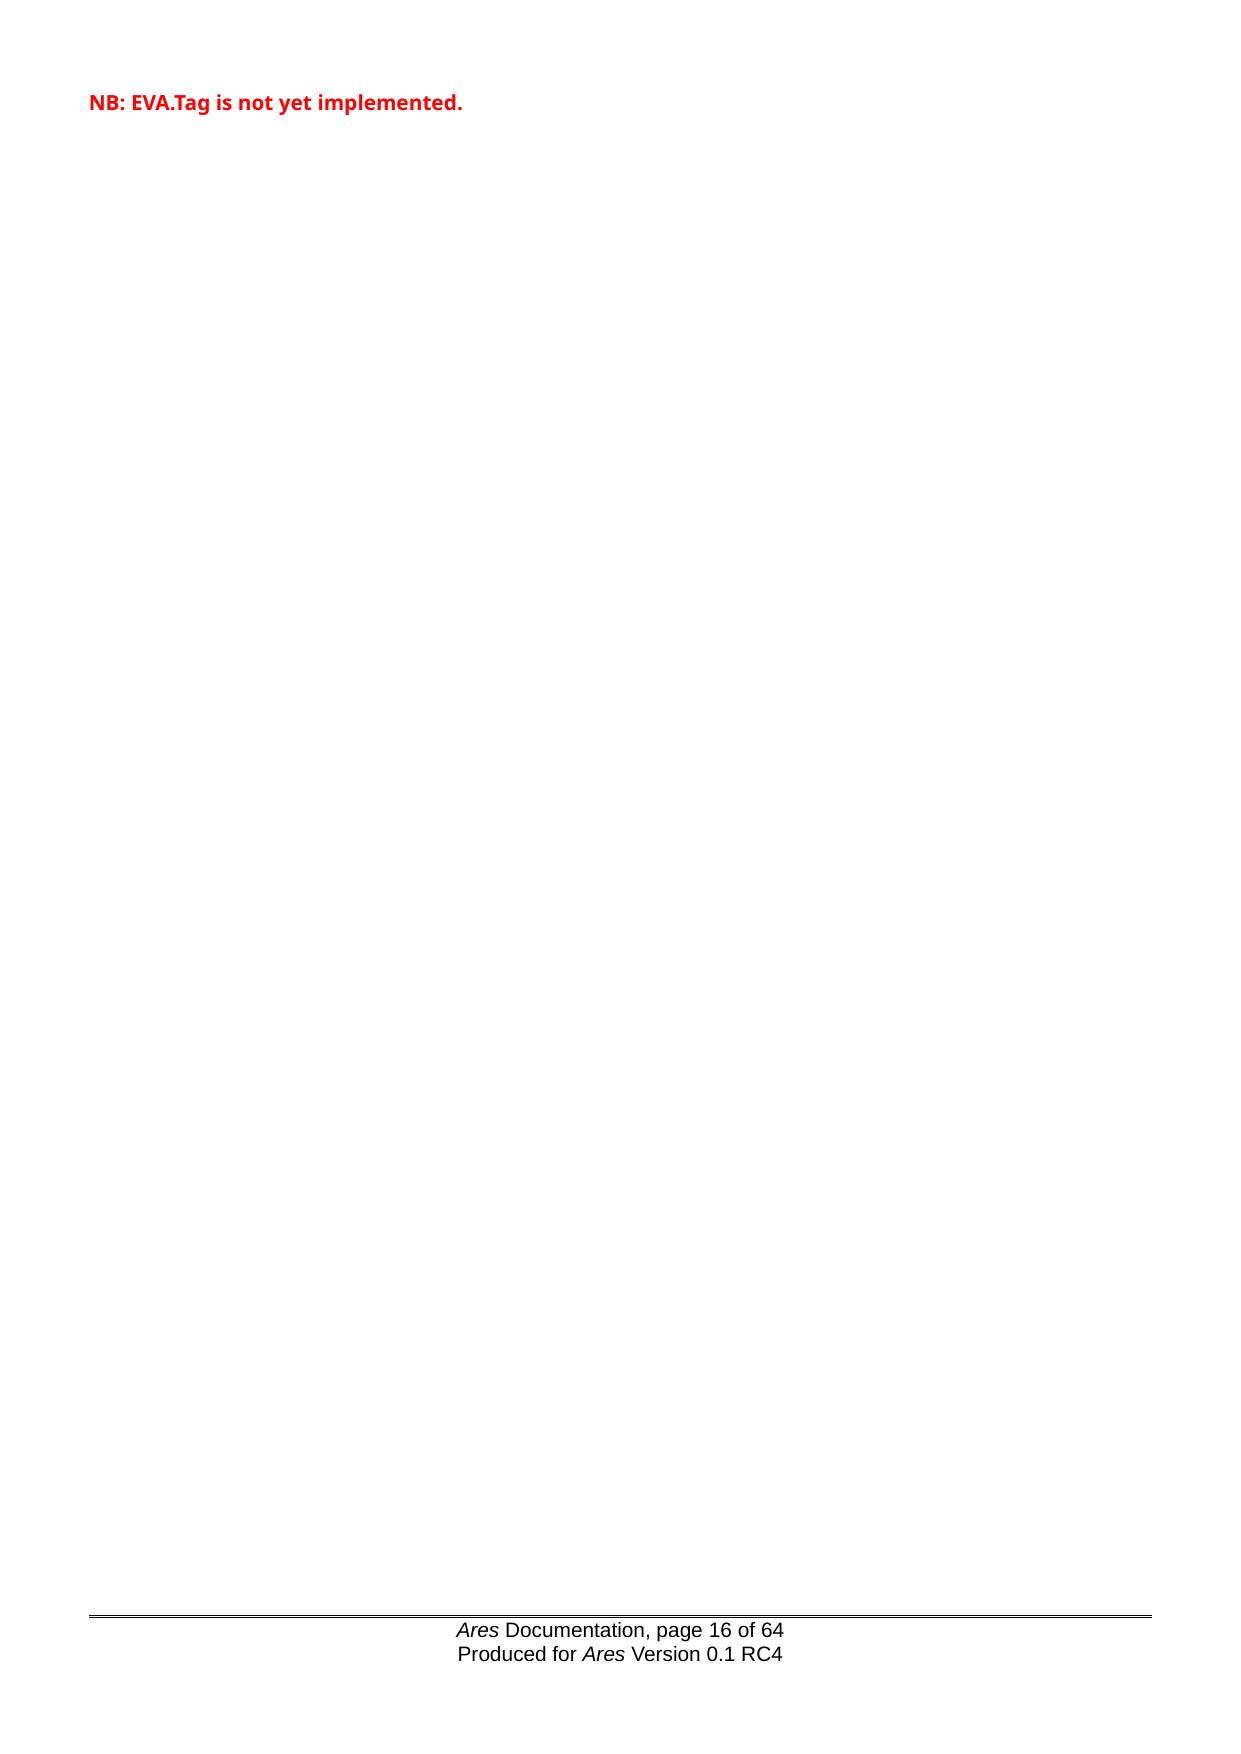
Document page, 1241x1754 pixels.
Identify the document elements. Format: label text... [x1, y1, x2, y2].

text NB: EVA.Tag is not yet implemented. [88, 88, 1152, 117]
